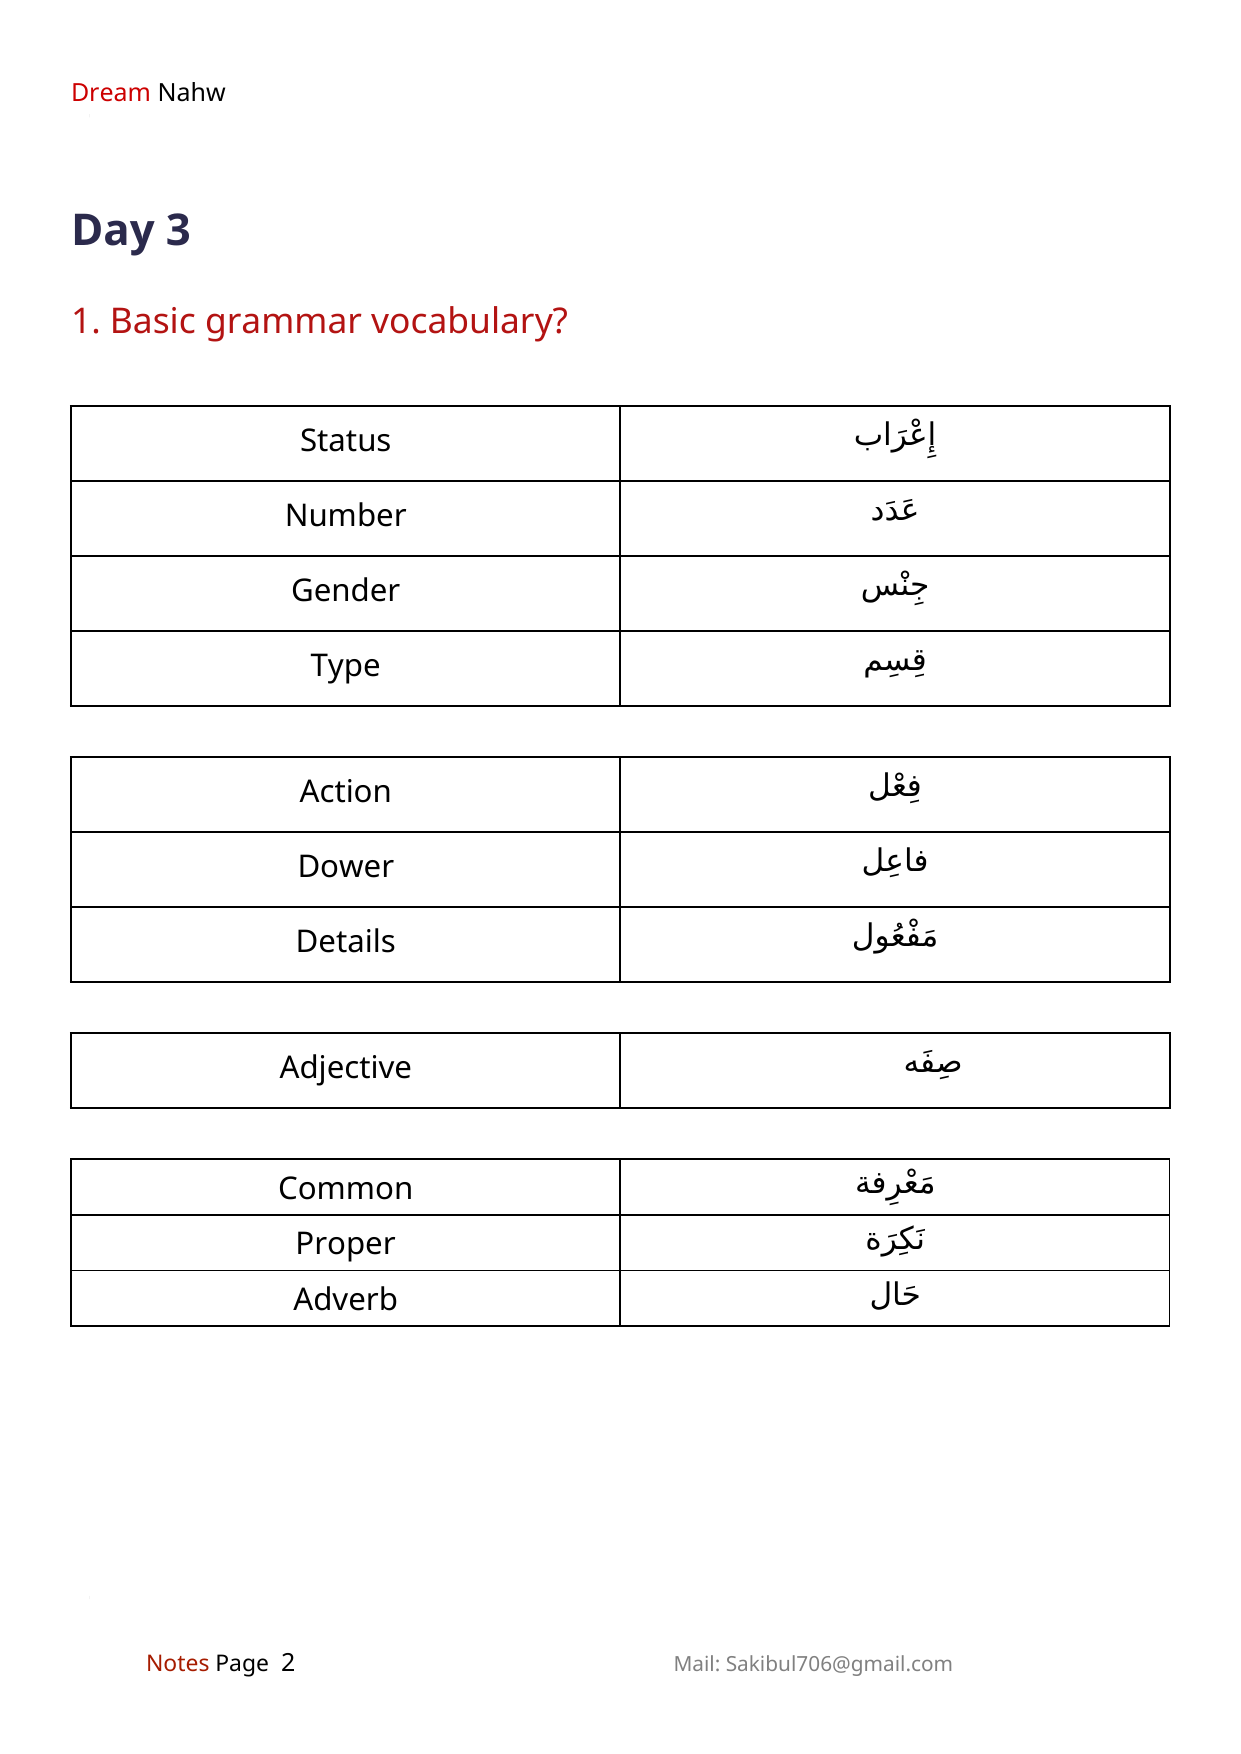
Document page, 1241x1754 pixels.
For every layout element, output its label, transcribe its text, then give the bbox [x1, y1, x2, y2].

table_header Common [72, 1160, 619, 1214]
table_cell Gender [72, 557, 619, 630]
table_cell قِسِم [621, 632, 1169, 705]
table_cell Adverb [72, 1271, 619, 1325]
table_header Action [72, 758, 619, 831]
table_cell حَال [621, 1271, 1169, 1325]
table_cell Dower [72, 833, 619, 906]
table_header فِعْل [621, 758, 1169, 831]
table_cell Proper [72, 1216, 619, 1269]
table_cell جِنْس [621, 557, 1169, 630]
table_cell Type [72, 632, 619, 705]
table_cell نَكِرَة [621, 1216, 1169, 1269]
table_cell Details [72, 908, 619, 981]
table_header مَعْرِفة [621, 1160, 1169, 1214]
table_header إِعْرَاب [621, 407, 1169, 480]
table_cell مَفْعُول [621, 908, 1169, 981]
subtitle 1. Basic grammar vocabulary? [71, 296, 1169, 344]
table_cell عَدَد [621, 482, 1169, 555]
table_cell Number [72, 482, 619, 555]
table_header صِفَه [621, 1034, 1169, 1107]
subtitle Day 3 [71, 198, 1169, 258]
table_header Adjective [72, 1034, 619, 1107]
table_header Status [72, 407, 619, 480]
table_cell فاعِل [621, 833, 1169, 906]
